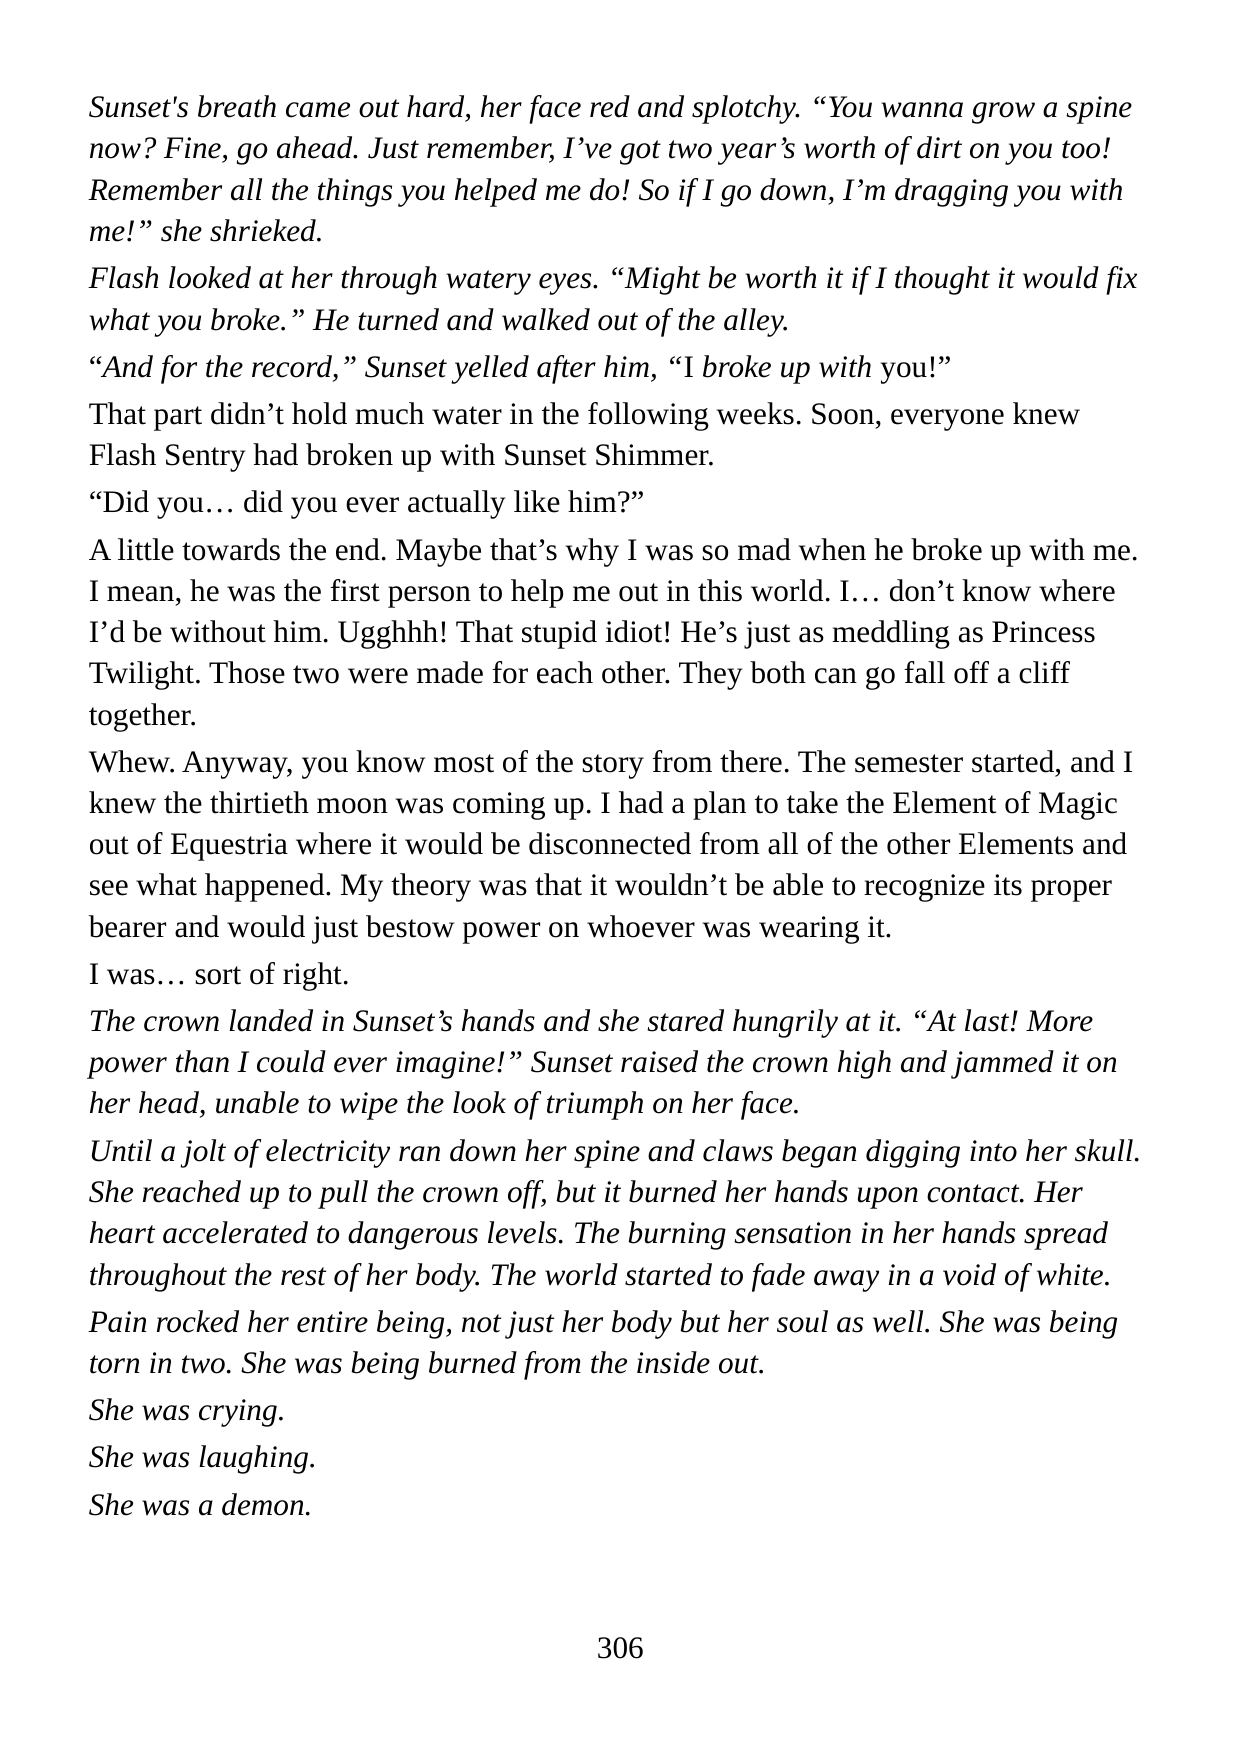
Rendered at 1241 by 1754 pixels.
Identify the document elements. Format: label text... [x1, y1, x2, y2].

text “And for the record,” Sunset yelled after him, “I broke up with you!” [88, 348, 1152, 384]
text A little towards the end. Maybe that’s why I was so mad when he broke up with me. I mean, he was the first person to help me out in this world. I… don’t know where I’d be without him. Ugghhh! That stupid idiot! He’s just as meddling as Princess Twilight. Those two were made for each other. They both can go fall off a cliff together. [88, 531, 1152, 732]
text Pain rocked her entire being, not just her body but her soul as well. She was being torn in two. She was being burned from the inside out. [88, 1303, 1152, 1380]
text Flash looked at her through watery eyes. “Might be worth it if I thought it would fix what you broke.” He turned and walked out of the alley. [88, 259, 1152, 337]
text She was crying. [88, 1391, 1152, 1427]
text “Did you… did you ever actually like him?” [88, 483, 1152, 519]
text The crown landed in Sunset’s hands and she stared hungrily at it. “At last! More power than I could ever imagine!” Sunset raised the crown high and jammed it on her head, unable to wipe the look of triumph on her face. [88, 1002, 1152, 1121]
text Until a jolt of electricity ran down her spine and claws began digging into her skull. She reached up to pull the crown off, but it burned her hands upon contact. Her heart accelerated to dangerous levels. The burning sensation in her hands spread throughout the rest of her body. The world started to fade away in a void of white. [88, 1132, 1152, 1292]
text I was… sort of right. [88, 955, 1152, 991]
text She was laughing. [88, 1438, 1152, 1474]
text Sunset's breath came out hard, her face red and splotchy. “You wanna grow a spine now? Fine, go ahead. Just remember, I’ve got two year’s worth of dirt on you too! Remember all the things you helped me do! So if I go down, I’m dragging you with me!” she shrieked. [88, 88, 1152, 248]
text Whew. Anyway, you know most of the story from there. The semester started, and I knew the thirtieth moon was coming up. I had a plan to take the Element of Magic out of Equestria where it would be disconnected from all of the other Elements and see what happened. My theory was that it wouldn’t be able to recognize its proper bearer and would just bestow power on whoever was wearing it. [88, 743, 1152, 944]
text She was a demon. [88, 1486, 1152, 1522]
text That part didn’t hold much water in the following weeks. Soon, everyone knew Flash Sentry had broken up with Sunset Shimmer. [88, 395, 1152, 472]
